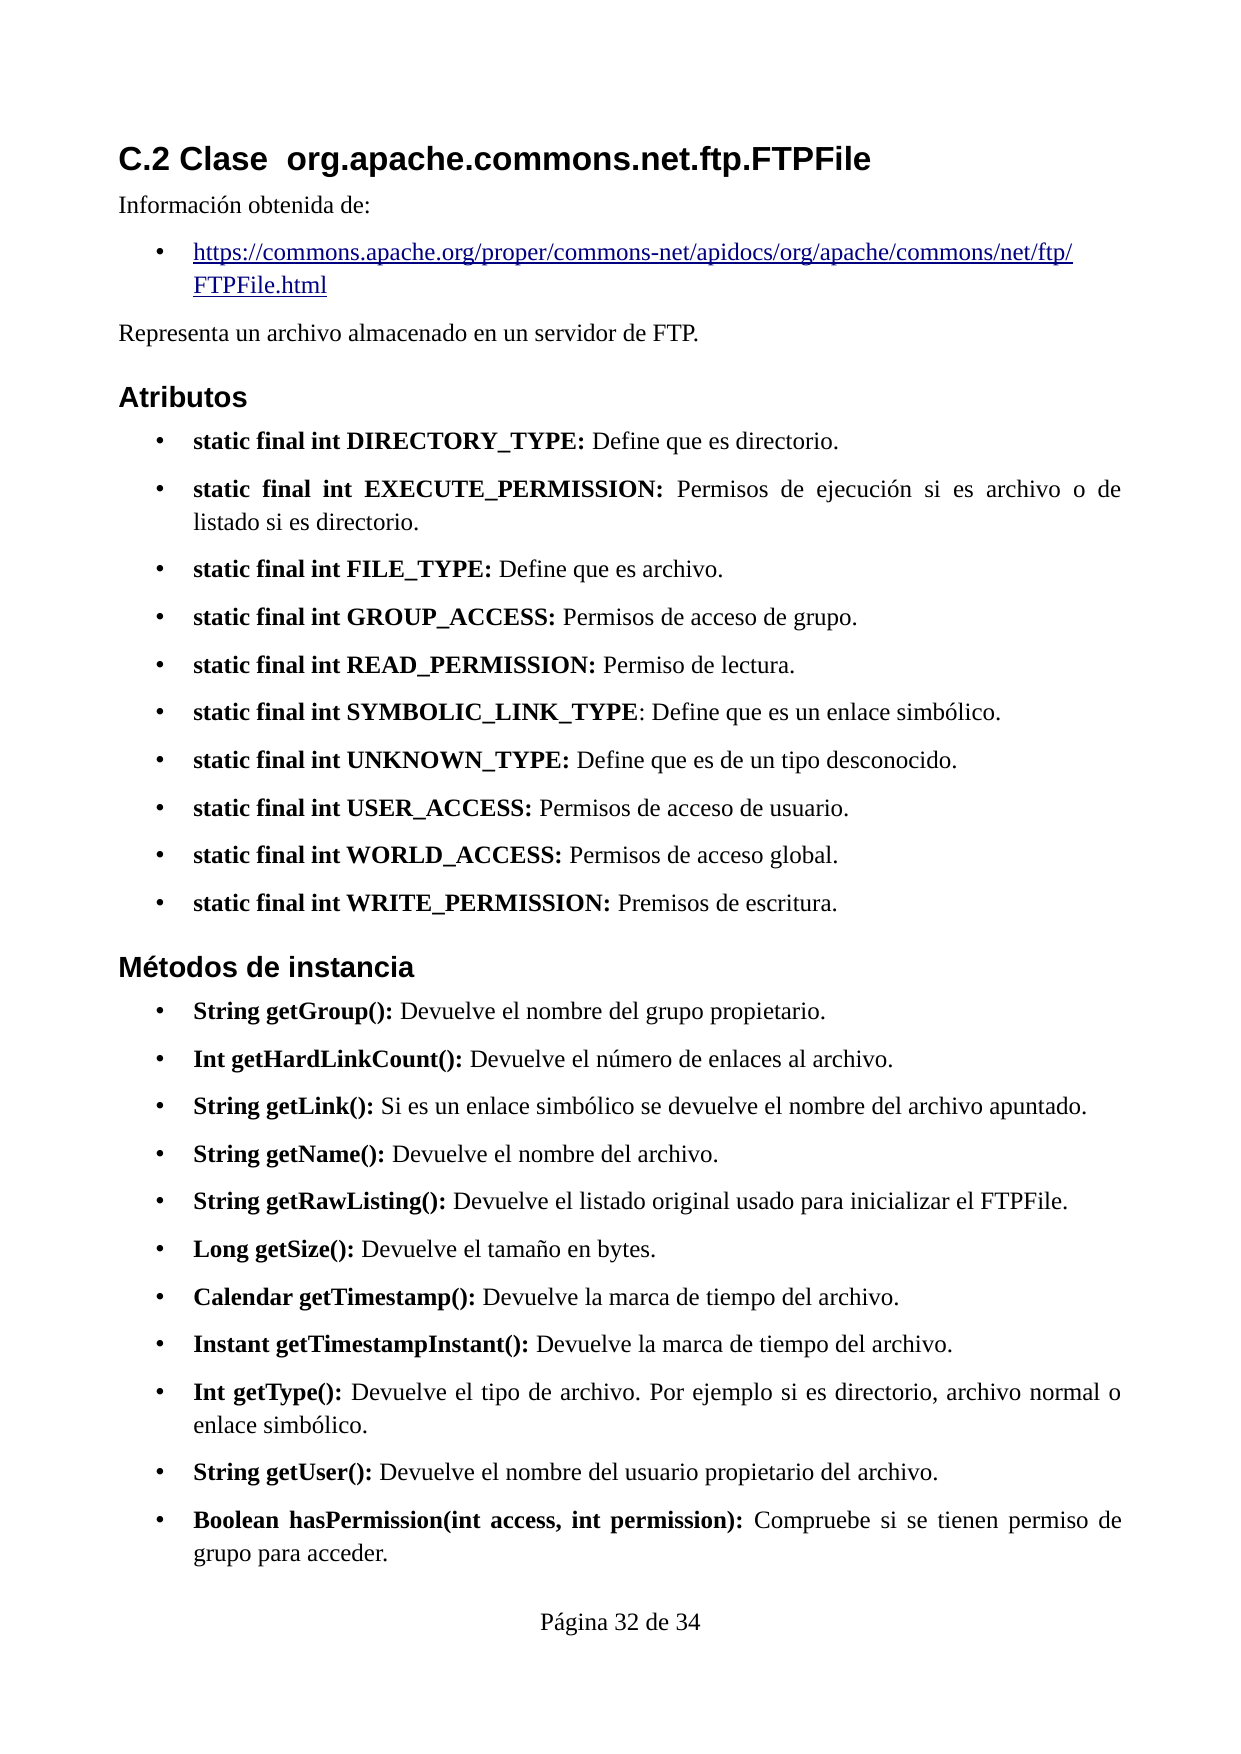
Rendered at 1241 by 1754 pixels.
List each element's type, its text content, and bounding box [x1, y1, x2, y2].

subtitle Atributos [118, 380, 1122, 414]
list static final int FILE_TYPE: Define que es archivo. [156, 554, 1122, 583]
list String getGroup(): Devuelve el nombre del grupo propietario. [156, 996, 1122, 1025]
list static final int USER_ACCESS: Permisos de acceso de usuario. [156, 793, 1122, 821]
list static final int DIRECTORY_TYPE: Define que es directorio. [156, 426, 1122, 455]
list https://commons.apache.org/proper/commons-net/apidocs/org/apache/commons/net/ftp/FTPFile.html [156, 237, 1122, 299]
text Representa un archivo almacenado en un servidor de FTP. [118, 318, 1122, 347]
list String getLink(): Si es un enlace simbólico se devuelve el nombre del archivo apuntado. [156, 1091, 1122, 1120]
text Información obtenida de: [118, 190, 1122, 219]
list static final int EXECUTE_PERMISSION: Permisos de ejecución si es archivo o de listado si es directorio. [156, 474, 1122, 536]
list Calendar getTimestamp(): Devuelve la marca de tiempo del archivo. [156, 1282, 1122, 1310]
list Instant getTimestampInstant(): Devuelve la marca de tiempo del archivo. [156, 1329, 1122, 1358]
list String getRawListing(): Devuelve el listado original usado para inicializar el FTPFile. [156, 1186, 1122, 1215]
list String getUser(): Devuelve el nombre del usuario propietario del archivo. [156, 1457, 1122, 1486]
subtitle Métodos de instancia [118, 950, 1122, 983]
list Int getType(): Devuelve el tipo de archivo. Por ejemplo si es directorio, archivo normal o enlace simbólico. [156, 1377, 1122, 1439]
list static final int READ_PERMISSION: Permiso de lectura. [156, 650, 1122, 678]
list Boolean hasPermission(int access, int permission): Compruebe si se tienen permiso de grupo para acceder. [156, 1505, 1122, 1567]
list static final int GROUP_ACCESS: Permisos de acceso de grupo. [156, 602, 1122, 631]
list String getName(): Devuelve el nombre del archivo. [156, 1139, 1122, 1168]
list static final int WRITE_PERMISSION: Premisos de escritura. [156, 888, 1122, 917]
list static final int SYMBOLIC_LINK_TYPE: Define que es un enlace simbólico. [156, 697, 1122, 726]
list Int getHardLinkCount(): Devuelve el número de enlaces al archivo. [156, 1044, 1122, 1072]
list Long getSize(): Devuelve el tamaño en bytes. [156, 1234, 1122, 1263]
list static final int UNKNOWN_TYPE: Define que es de un tipo desconocido. [156, 745, 1122, 774]
list static final int WORLD_ACCESS: Permisos de acceso global. [156, 840, 1122, 869]
subtitle C.2 Clase org.apache.commons.net.ftp.FTPFile [118, 139, 1122, 177]
